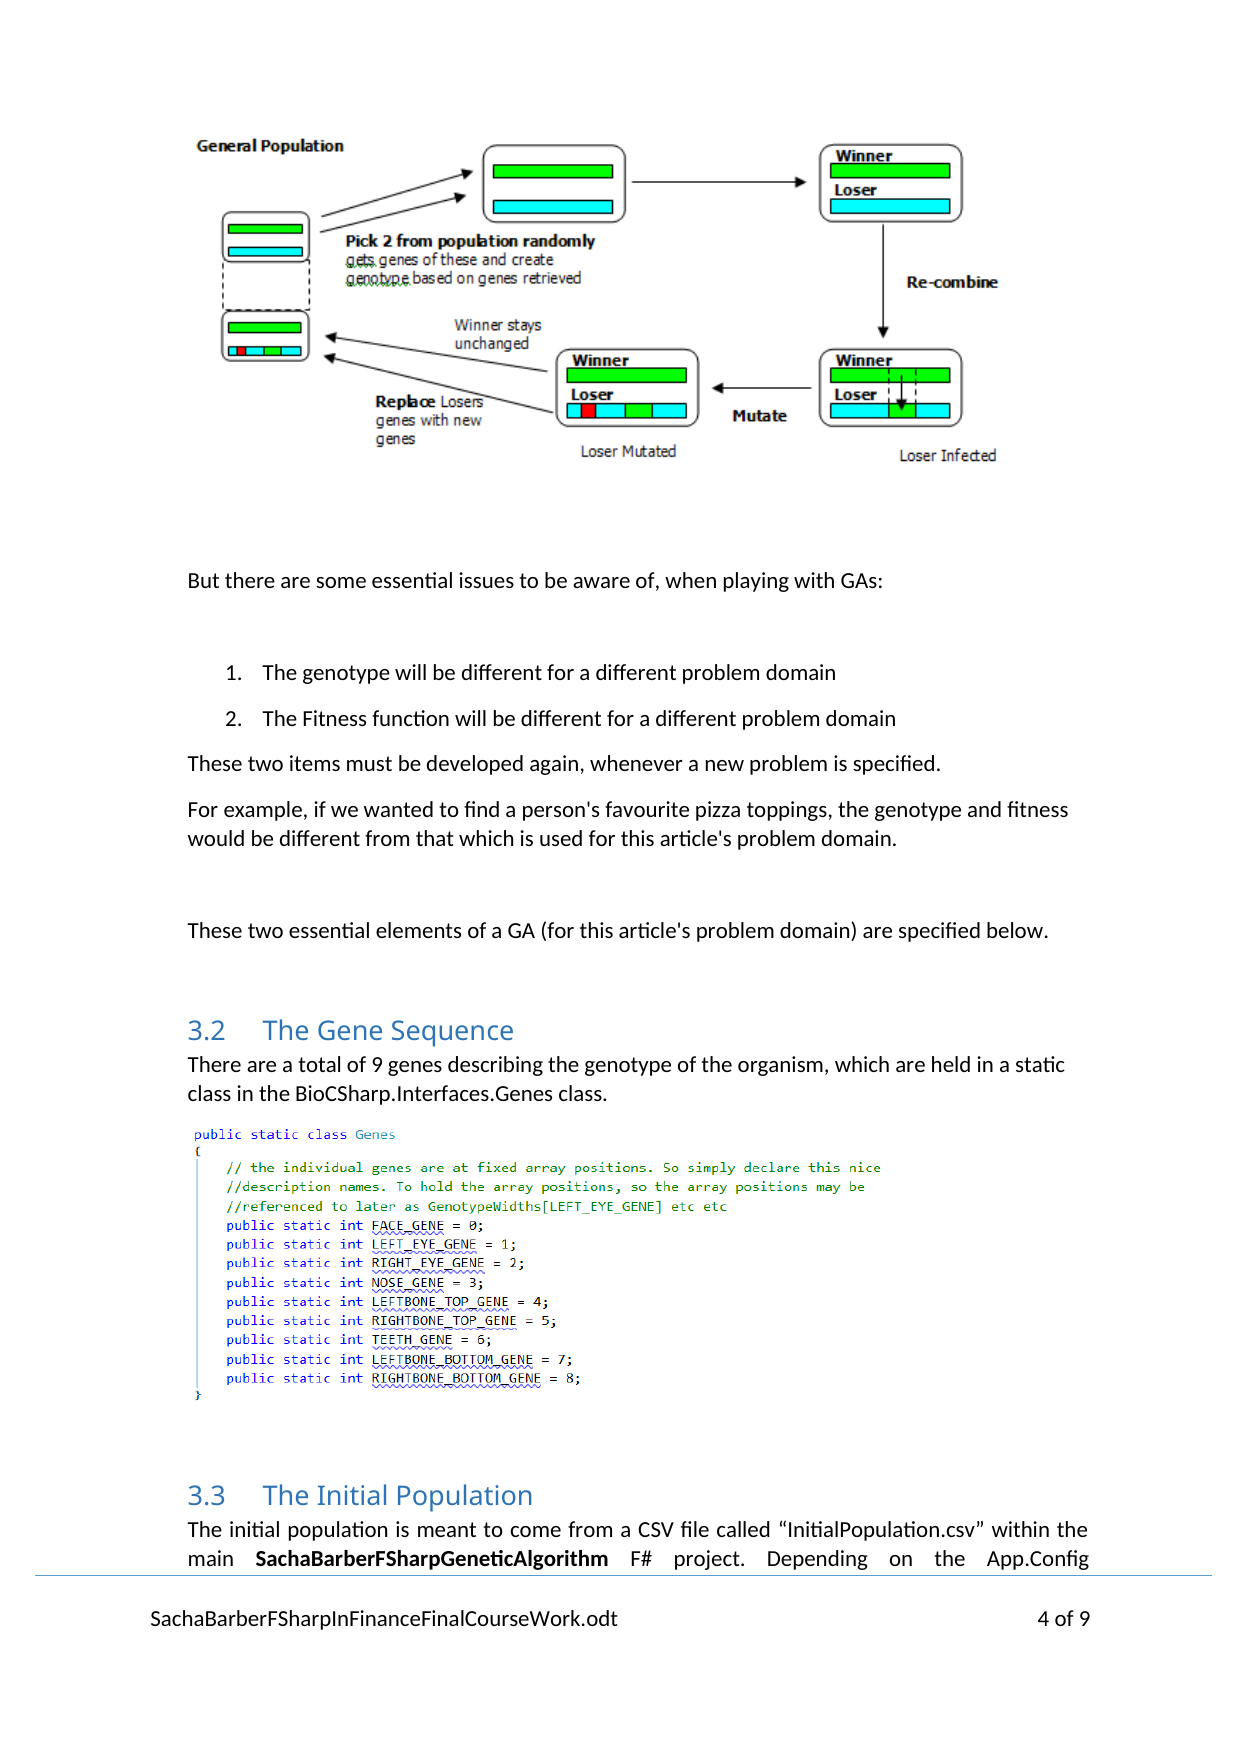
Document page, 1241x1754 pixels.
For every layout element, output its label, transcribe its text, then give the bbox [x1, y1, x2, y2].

subtitle The Gene Sequence [187, 1011, 1090, 1048]
text These two items must be developed again, whenever a new problem is specified. [187, 749, 1090, 778]
text The initial population is meant to come from a CSV file called “InitialPopulation.csv” within the main SachaBarberFSharpGeneticAlgorithm F# project. Depending on the App.Config [187, 1515, 1090, 1572]
text There are a total of 9 genes describing the genotype of the organism, which are held in a static class in the BioCSharp.Interfaces.Genes class. [187, 1050, 1090, 1107]
text These two essential elements of a GA (for this article's problem domain) are specified below. [187, 916, 1090, 944]
subtitle The Initial Population [187, 1477, 1090, 1513]
list The Fitness function will be different for a different problem domain [225, 704, 1090, 732]
list The genotype will be different for a different problem domain [225, 658, 1090, 686]
text For example, if we wanted to find a person's favourite pizza toppings, the genotype and fitness would be different from that which is used for this article's problem domain. [187, 795, 1090, 852]
text But there are some essential issues to be aware of, when playing with GAs: [187, 567, 1090, 595]
